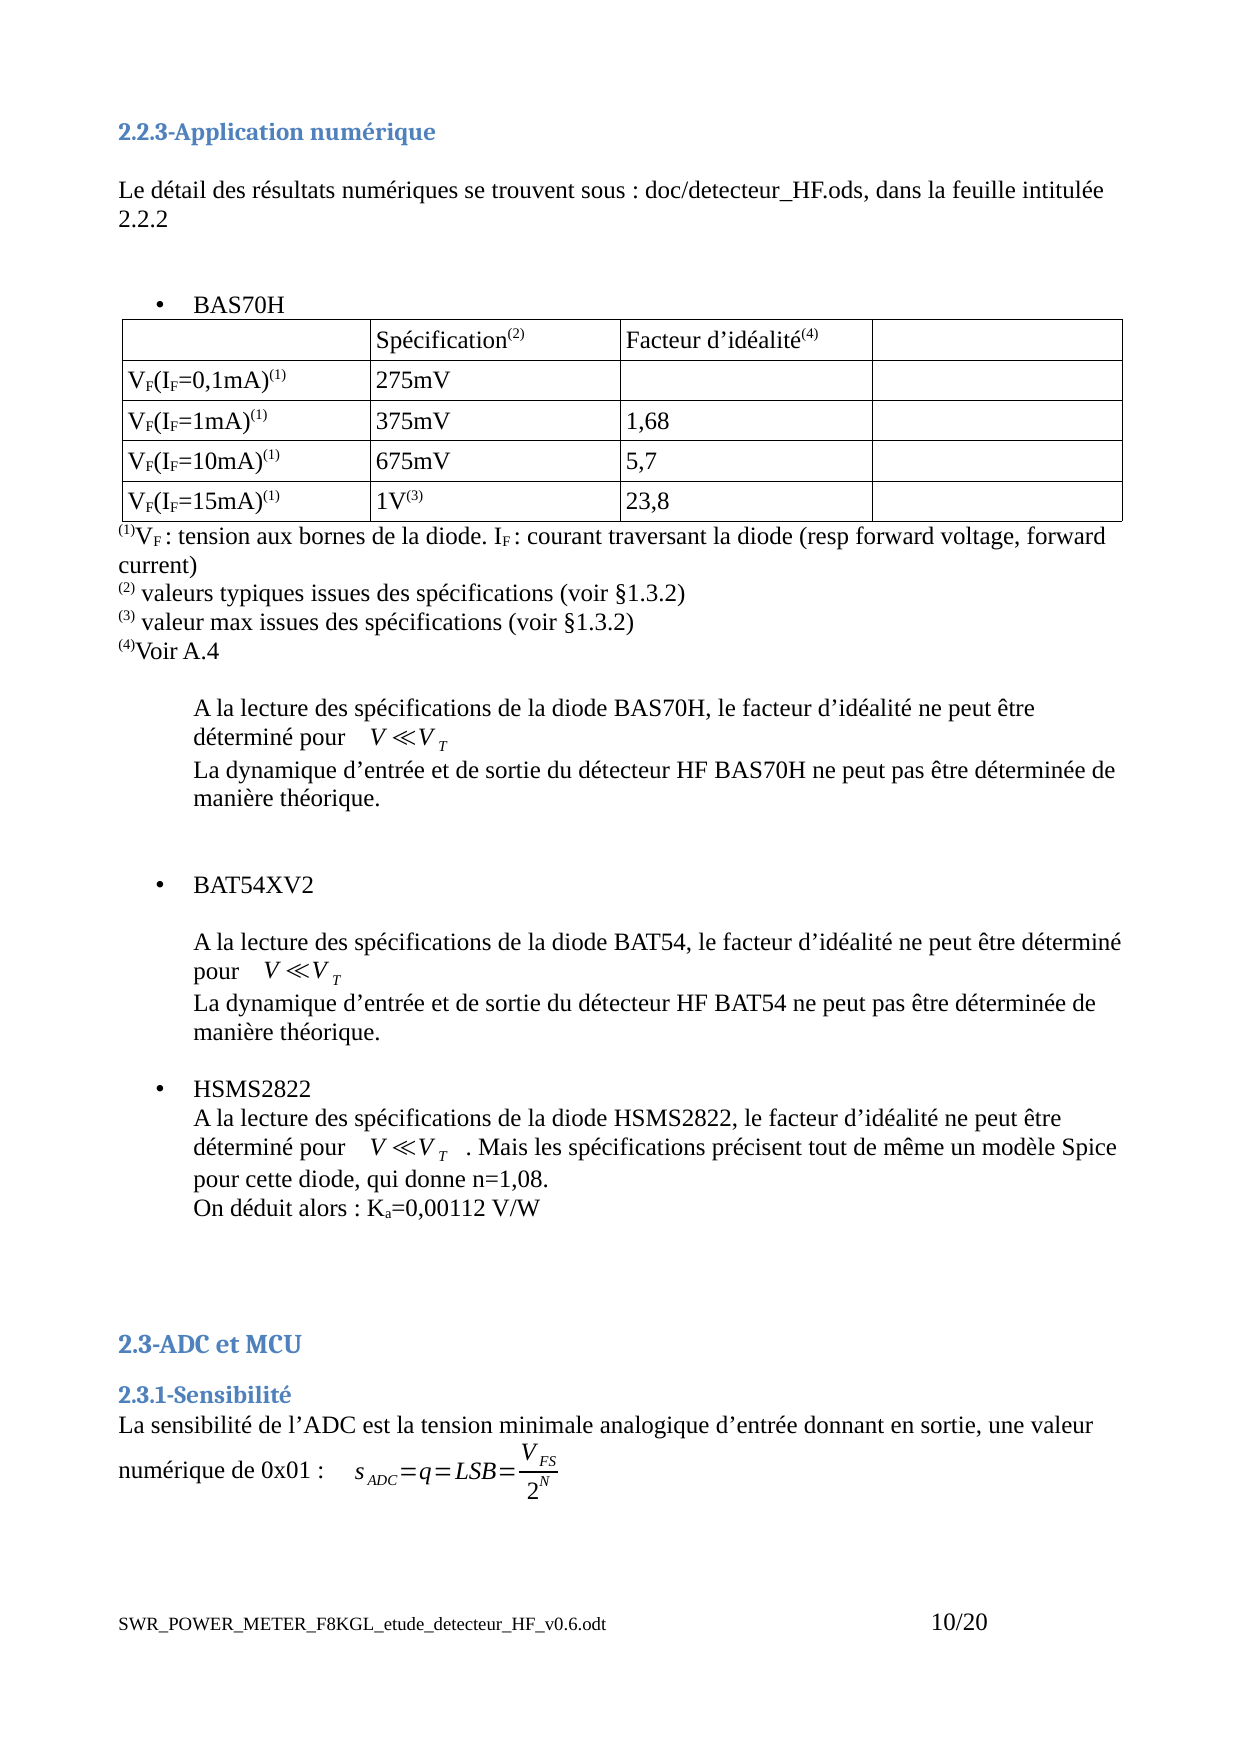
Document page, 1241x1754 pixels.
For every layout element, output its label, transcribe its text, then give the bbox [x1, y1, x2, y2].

subtitle 2.3.1-Sensibilité [118, 1381, 1122, 1410]
table_cell VF(IF=1mA)(1) [123, 401, 370, 440]
subtitle 2.2.3-Application numérique [118, 118, 1122, 147]
list La dynamique d’entrée et de sortie du détecteur HF BAS70H ne peut pas être déterminée de manière théorique. [156, 755, 1122, 812]
text (1)VF : tension aux bornes de la diode. IF : courant traversant la diode (resp forward voltage, forward current) [118, 521, 1122, 578]
table_header [873, 320, 1122, 360]
table_cell 375mV [371, 401, 620, 440]
table_header Facteur d’idéalité(4) [621, 320, 872, 360]
text Le détail des résultats numériques se trouvent sous : doc/detecteur_HF.ods, dans la feuille intitulée 2.2.2 [118, 176, 1122, 233]
table_cell 675mV [371, 441, 620, 481]
list A la lecture des spécifications de la diode BAT54, le facteur d’idéalité ne peut être déterminé pour [156, 927, 1122, 988]
table_cell 275mV [371, 361, 620, 400]
text La sensibilité de l’ADC est la tension minimale analogique d’entrée donnant en sortie, une valeur numérique de 0x01 : [118, 1410, 1122, 1505]
subtitle 2.3-ADC et MCU [118, 1329, 1122, 1360]
list BAT54XV2 [156, 870, 1122, 898]
text (4)Voir A.4 [118, 636, 1122, 665]
table_cell [873, 361, 1122, 400]
table_cell VF(IF=15mA)(1) [123, 482, 370, 521]
table_cell [621, 361, 872, 400]
text (2) valeurs typiques issues des spécifications (voir §1.3.2) [118, 578, 1122, 607]
table_cell [873, 401, 1122, 440]
list On déduit alors : Ka=0,00112 V/W [156, 1193, 1122, 1222]
list La dynamique d’entrée et de sortie du détecteur HF BAT54 ne peut pas être déterminée de manière théorique. [156, 988, 1122, 1046]
table_cell [873, 482, 1122, 521]
table_cell 1V(3) [371, 482, 620, 521]
table_cell [873, 441, 1122, 481]
table_cell VF(IF=10mA)(1) [123, 441, 370, 481]
list A la lecture des spécifications de la diode BAS70H, le facteur d’idéalité ne peut être déterminé pour [156, 693, 1122, 755]
table_cell 5,7 [621, 441, 872, 481]
table_cell VF(IF=0,1mA)(1) [123, 361, 370, 400]
table_header [123, 320, 370, 360]
table_cell 1,68 [621, 401, 872, 440]
list HSMS2822 [156, 1074, 1122, 1103]
table_cell 23,8 [621, 482, 872, 521]
text (3) valeur max issues des spécifications (voir §1.3.2) [118, 607, 1122, 636]
table_header Spécification(2) [371, 320, 620, 360]
list A la lecture des spécifications de la diode HSMS2822, le facteur d’idéalité ne peut être déterminé pour . Mais les spécifications précisent tout de même un modèle Spice pour cette diode, qui donne n=1,08. [156, 1103, 1122, 1193]
list BAS70H [156, 291, 1122, 319]
